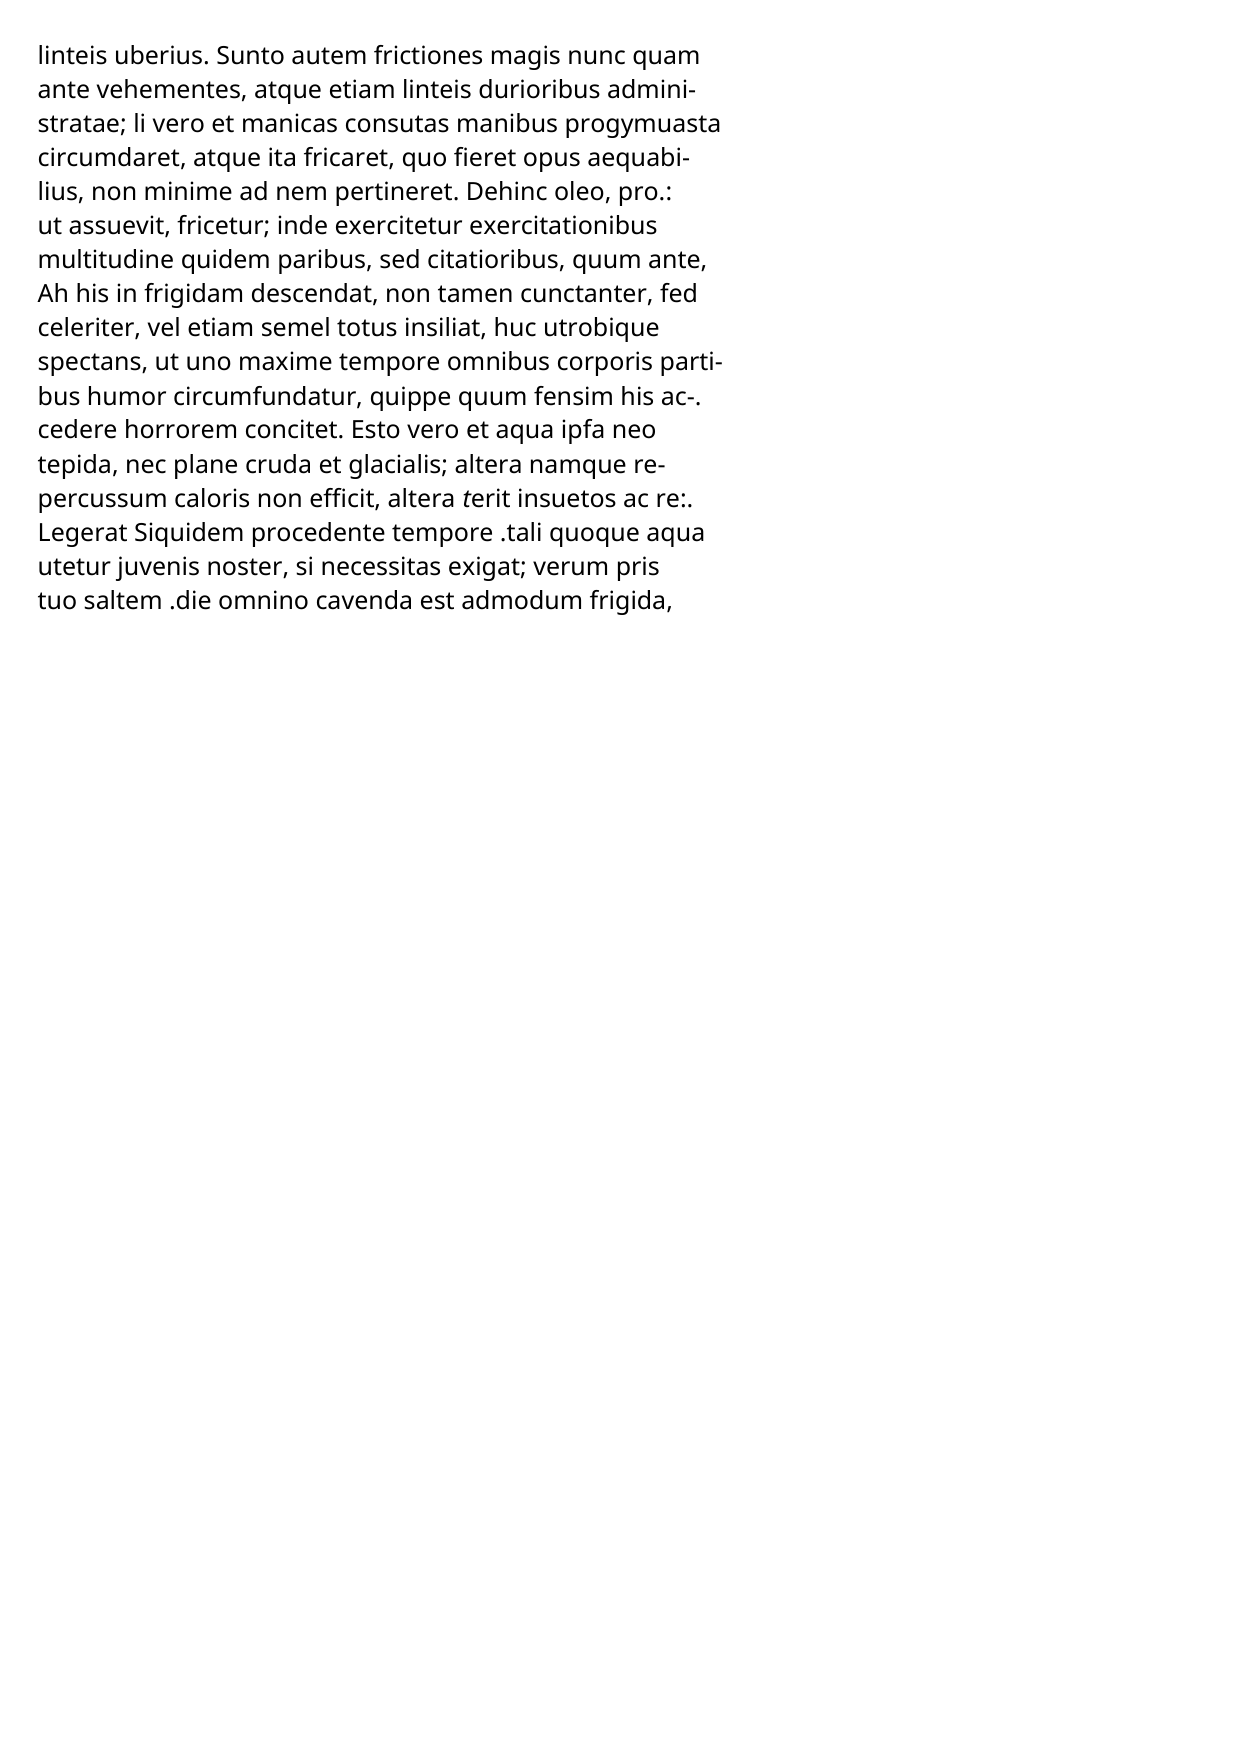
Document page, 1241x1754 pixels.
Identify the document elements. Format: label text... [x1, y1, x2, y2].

text linteis uberius. Sunto autem frictiones magis nunc quam ante vehementes, atque etiam linteis durioribus admini- stratae; li vero et manicas consutas manibus progymuasta circumdaret, atque ita fricaret, quo fieret opus aequabi- lius, non minime ad nem pertineret. Dehinc oleo, pro.: ut assuevit, fricetur; inde exercitetur exercitationibus multitudine quidem paribus, sed citatioribus, quum ante, Ah his in frigidam descendat, non tamen cunctanter, fed celeriter, vel etiam semel totus insiliat, huc utrobique spectans, ut uno maxime tempore omnibus corporis parti- bus humor circumfundatur, quippe quum fensim his ac-. cedere horrorem concitet. Esto vero et aqua ipfa neo tepida, nec plane cruda et glacialis; altera namque re- percussum caloris non efficit, altera terit insuetos ac re:. Legerat Siquidem procedente tempore .tali quoque aqua utetur juvenis noster, si necessitas exigat; verum pris tuo saltem .die omnino cavenda est admodum frigida, [37, 37, 1203, 617]
